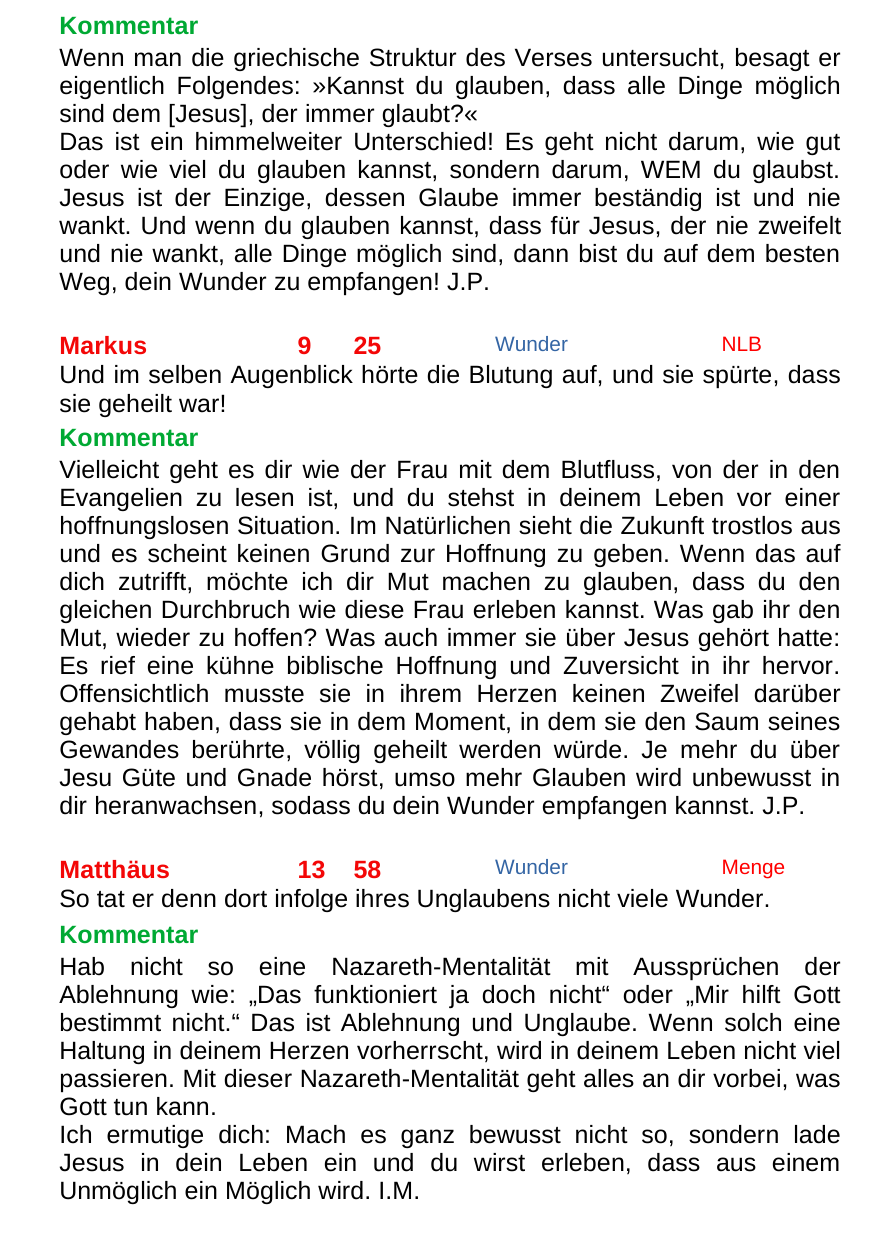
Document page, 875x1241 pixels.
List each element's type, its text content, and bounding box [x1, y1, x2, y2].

table_cell [59, 915, 844, 921]
table_cell [298, 12, 342, 41]
table_cell [298, 424, 342, 453]
table_cell Kommentar [59, 424, 206, 453]
table_cell [59, 296, 844, 332]
table_cell [342, 856, 353, 885]
table_cell Kommentar [59, 12, 206, 41]
table_cell Wenn man die griechische Struktur des Verses untersucht, besagt er eigentlich Folgendes: »Kannst du glauben, dass alle Dinge möglich sind dem [Jesus], der immer glaubt?« Das ist ein himmelweiter Unterschied! Es geht nicht darum, wie gut oder wie viel du glauben kannst, sondern darum, WEM du glaubst. Jesus ist der Einzige, dessen Glaube immer beständig ist und nie wankt. Und wenn du glauben kannst, dass für Jesus, der nie zweifelt und nie wankt, alle Dinge möglich sind, dann bist du auf dem besten Weg, dein Wunder zu empfangen! J.P. [59, 44, 842, 296]
table_cell Kommentar [59, 921, 206, 950]
table_cell [721, 12, 842, 41]
table_cell 13 [298, 856, 342, 885]
table_cell [353, 424, 427, 453]
table_cell 9 [298, 332, 342, 361]
table_cell [495, 921, 677, 950]
table_cell [298, 921, 342, 950]
table_cell [353, 12, 427, 41]
table_cell [206, 921, 297, 950]
table_cell So tat er denn dort infolge ihres Unglaubens nicht viele Wunder. [59, 885, 842, 915]
table_cell [427, 12, 495, 41]
table_cell [495, 424, 677, 453]
table_cell [342, 921, 353, 950]
table_cell [342, 424, 353, 453]
table_cell Wunder [495, 856, 677, 885]
table_cell [59, 820, 844, 856]
table_cell [427, 424, 495, 453]
table_cell [353, 921, 427, 950]
table_cell [206, 12, 297, 41]
table_cell [427, 921, 495, 950]
table_cell [427, 856, 495, 885]
table_cell [342, 12, 353, 41]
table_cell [427, 332, 495, 361]
table_cell [721, 921, 842, 950]
table_cell [677, 921, 721, 950]
table_cell Und im selben Augenblick hörte die Blutung auf, und sie spürte, dass sie geheilt war! [59, 361, 842, 417]
table_cell Vielleicht geht es dir wie der Frau mit dem Blutfluss, von der in den Evangelien zu lesen ist, und du stehst in deinem Leben vor einer hoffnungslosen Situation. Im Natürlichen sieht die Zukunft trostlos aus und es scheint keinen Grund zur Hoffnung zu geben. Wenn das auf dich zutrifft, möchte ich dir Mut machen zu glauben, dass du den gleichen Durchbruch wie diese Frau erleben kannst. Was gab ihr den Mut, wieder zu hoffen? Was auch immer sie über Jesus gehört hatte: Es rief eine kühne biblische Hoffnung und Zuversicht in ihr hervor. Offensichtlich musste sie in ihrem Herzen keinen Zweifel darüber gehabt haben, dass sie in dem Moment, in dem sie den Saum seines Gewandes berührte, völlig geheilt werden würde. Je mehr du über Jesu Güte und Gnade hörst, umso mehr Glauben wird unbewusst in dir heranwachsen, sodass du dein Wunder empfangen kannst. J.P. [59, 456, 842, 820]
table_cell [495, 12, 677, 41]
table_cell Markus [59, 332, 297, 361]
table_cell [677, 424, 721, 453]
table_cell [342, 332, 353, 361]
table_cell Wunder [495, 332, 677, 361]
table_cell [721, 424, 842, 453]
table_cell [677, 856, 721, 885]
table_cell Hab nicht so eine Nazareth-Mentalität mit Aussprüchen der Ablehnung wie: „Das funktioniert ja doch nicht“ oder „Mir hilft Gott bestimmt nicht.“ Das ist Ablehnung und Unglaube. Wenn solch eine Haltung in deinem Herzen vorherrscht, wird in deinem Leben nicht viel passieren. Mit dieser Nazareth-Mentalität geht alles an dir vorbei, was Gott tun kann. Ich ermutige dich: Mach es ganz bewusst nicht so, sondern lade Jesus in dein Leben ein und du wirst erleben, dass aus einem Unmöglich ein Möglich wird. I.M. [59, 953, 842, 1205]
table_cell NLB [721, 332, 844, 361]
table_cell [677, 12, 721, 41]
table_cell [677, 332, 721, 361]
table_cell Menge [721, 856, 844, 885]
table_cell [59, 418, 844, 423]
table_cell 58 [353, 856, 427, 885]
table_cell [206, 424, 297, 453]
table_cell 25 [353, 332, 427, 361]
table_cell Matthäus [59, 856, 297, 885]
